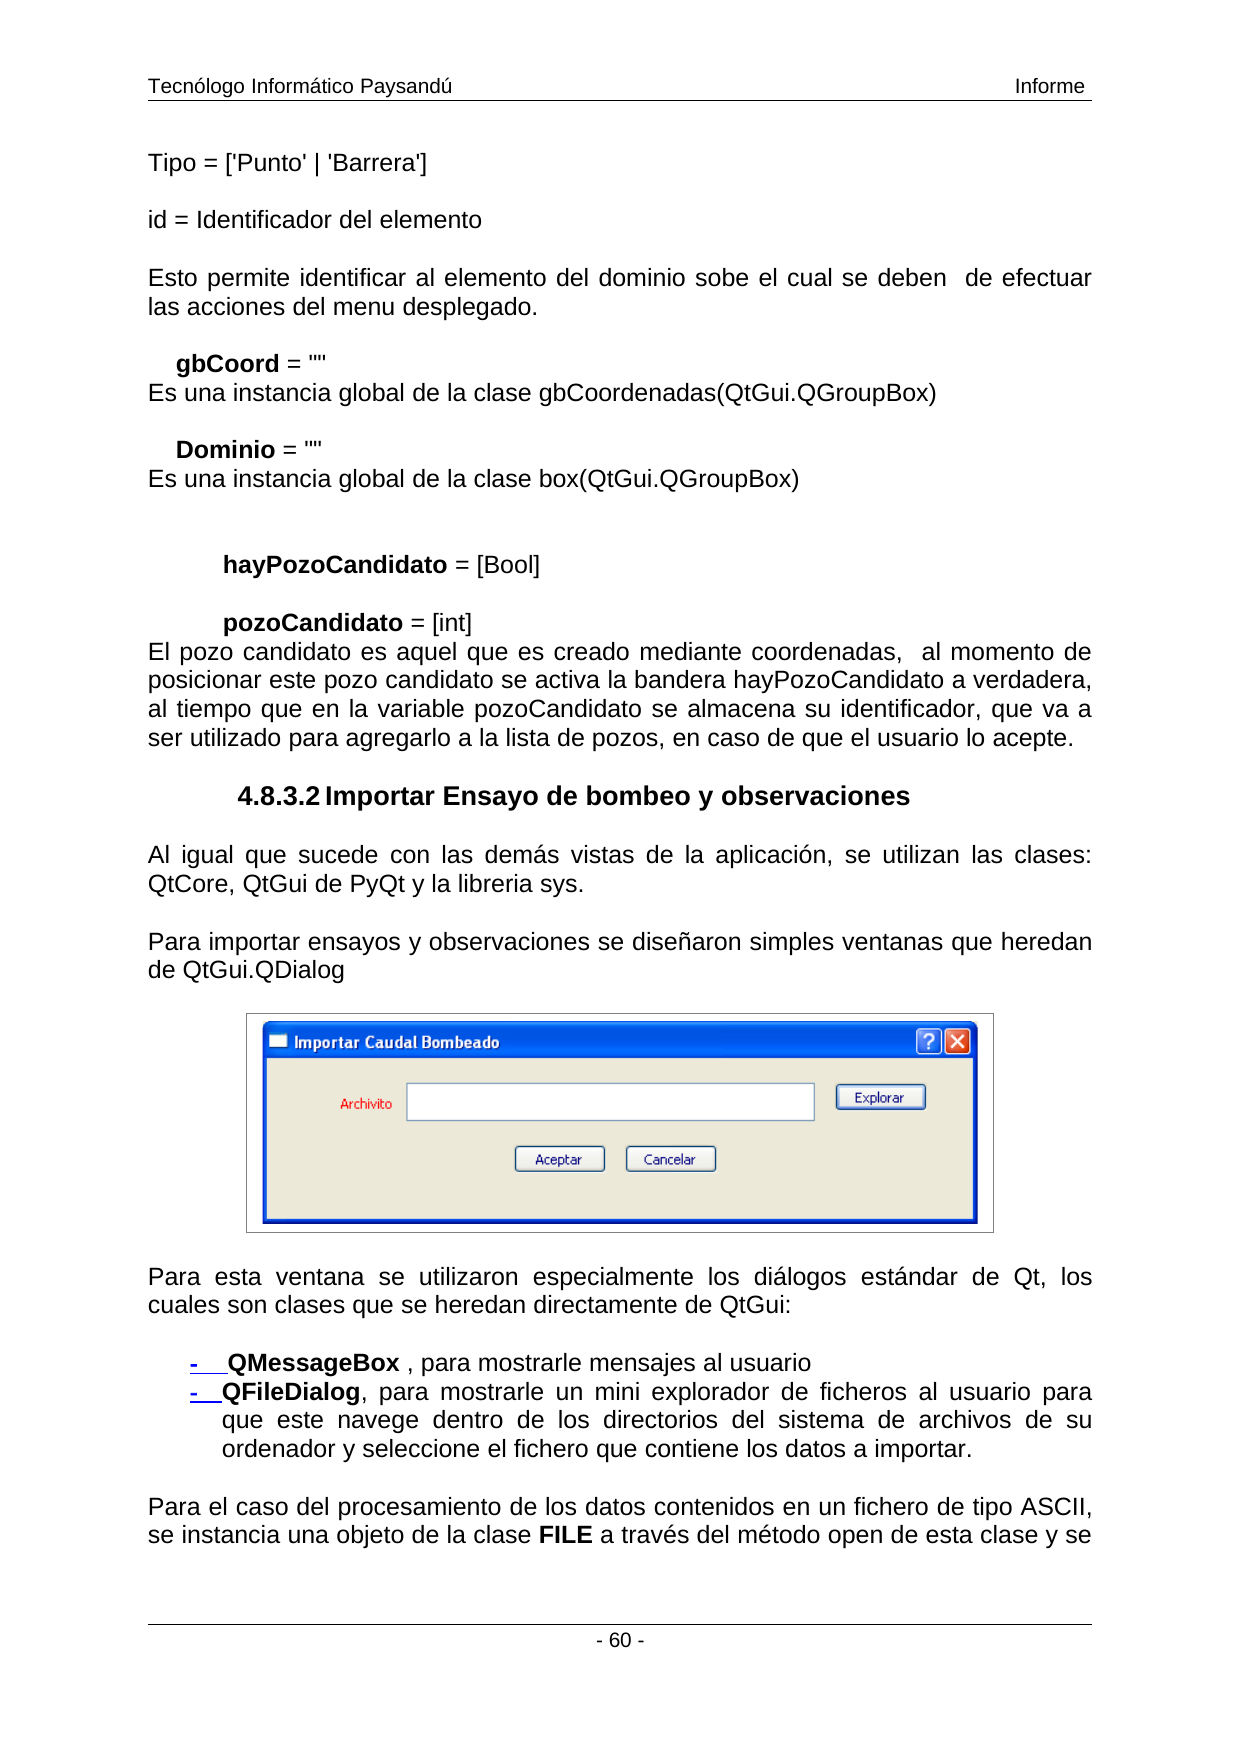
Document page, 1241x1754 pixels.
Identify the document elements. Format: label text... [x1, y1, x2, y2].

list QFileDialog, para mostrarle un mini explorador de ficheros al usuario para que este navege dentro de los directorios del sistema de archivos de su ordenador y seleccione el fichero que contiene los datos a importar. [190, 1377, 1092, 1463]
text Es una instancia global de la clase box(QtGui.QGroupBox) [148, 464, 1092, 493]
text Al igual que sucede con las demás vistas de la aplicación, se utilizan las clases: QtCore, QtGui de PyQt y la libreria sys. [148, 840, 1092, 898]
list QMessageBox , para mostrarle mensajes al usuario [190, 1348, 1092, 1377]
text Tipo = ['Punto' | 'Barrera'] [148, 148, 1092, 176]
text hayPozoCandidato = [Bool] [148, 550, 1092, 579]
picture [262, 1021, 978, 1224]
subtitle Importar Ensayo de bombeo y observaciones [237, 780, 1092, 811]
text Para importar ensayos y observaciones se diseñaron simples ventanas que heredan de QtGui.QDialog [148, 926, 1092, 984]
text Es una instancia global de la clase gbCoordenadas(QtGui.QGroupBox) [148, 378, 1092, 406]
text id = Identificador del elemento [148, 205, 1092, 234]
text Esto permite identificar al elemento del dominio sobe el cual se deben de efectuar las acciones del menu desplegado. [148, 263, 1092, 320]
text El pozo candidato es aquel que es creado mediante coordenadas, al momento de posicionar este pozo candidato se activa la bandera hayPozoCandidato a verdadera, al tiempo que en la variable pozoCandidato se almacena su identificador, que va a ser utilizado para agregarlo a la lista de pozos, en caso de que el usuario lo acepte. [148, 636, 1092, 751]
text Para esta ventana se utilizaron especialmente los diálogos estándar de Qt, los cuales son clases que se heredan directamente de QtGui: [148, 1262, 1092, 1319]
text gbCoord = "" [148, 349, 1092, 378]
text pozoCandidato = [int] [148, 608, 1092, 636]
text Dominio = "" [148, 435, 1092, 464]
text Para el caso del procesamiento de los datos contenidos en un fichero de tipo ASCII, se instancia una objeto de la clase FILE a través del método open de esta clase y se [148, 1492, 1092, 1549]
